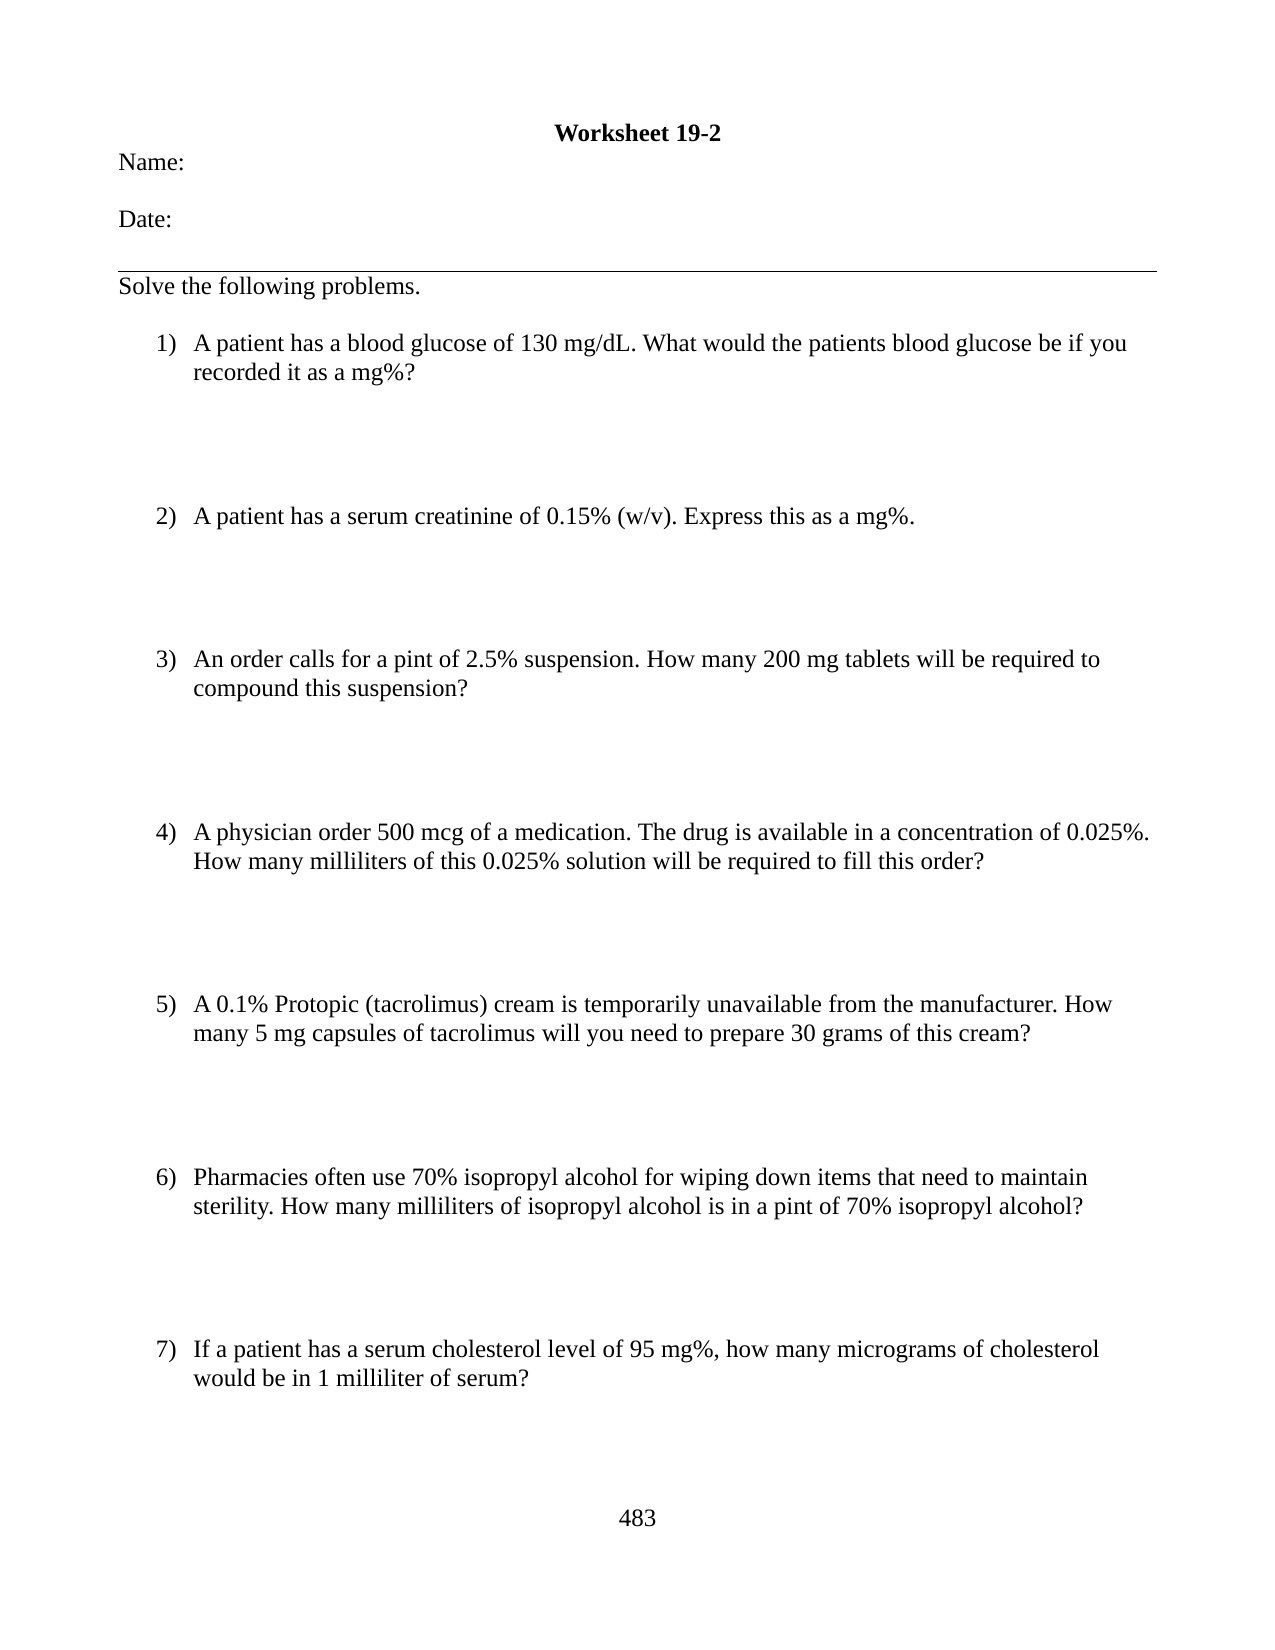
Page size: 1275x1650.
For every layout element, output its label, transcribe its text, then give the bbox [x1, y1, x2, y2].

list An order calls for a pint of 2.5% suspension. How many 200 mg tablets will be required to compound this suspension? [156, 644, 1157, 702]
list If a patient has a serum cholesterol level of 95 mg%, how many micrograms of cholesterol would be in 1 milliliter of serum? [156, 1334, 1157, 1392]
list A physician order 500 mcg of a medication. The drug is available in a concentration of 0.025%. How many milliliters of this 0.025% solution will be required to fill this order? [156, 817, 1157, 874]
list A patient has a serum creatinine of 0.15% (w/v). Express this as a mg%. [156, 501, 1157, 529]
list A patient has a blood glucose of 130 mg/dL. What would the patients blood glucose be if you recorded it as a mg%? [156, 328, 1157, 386]
text Name: [118, 147, 1157, 176]
list A 0.1% Protopic (tacrolimus) cream is temporarily unavailable from the manufacturer. How many 5 mg capsules of tacrolimus will you need to prepare 30 grams of this cream? [156, 989, 1157, 1047]
text Date: [118, 204, 1157, 233]
text Solve the following problems. [118, 272, 1157, 299]
list Pharmacies often use 70% isopropyl alcohol for wiping down items that need to maintain sterility. How many milliliters of isopropyl alcohol is in a pint of 70% isopropyl alcohol? [156, 1162, 1157, 1219]
text Worksheet 19-2 [118, 118, 1157, 147]
